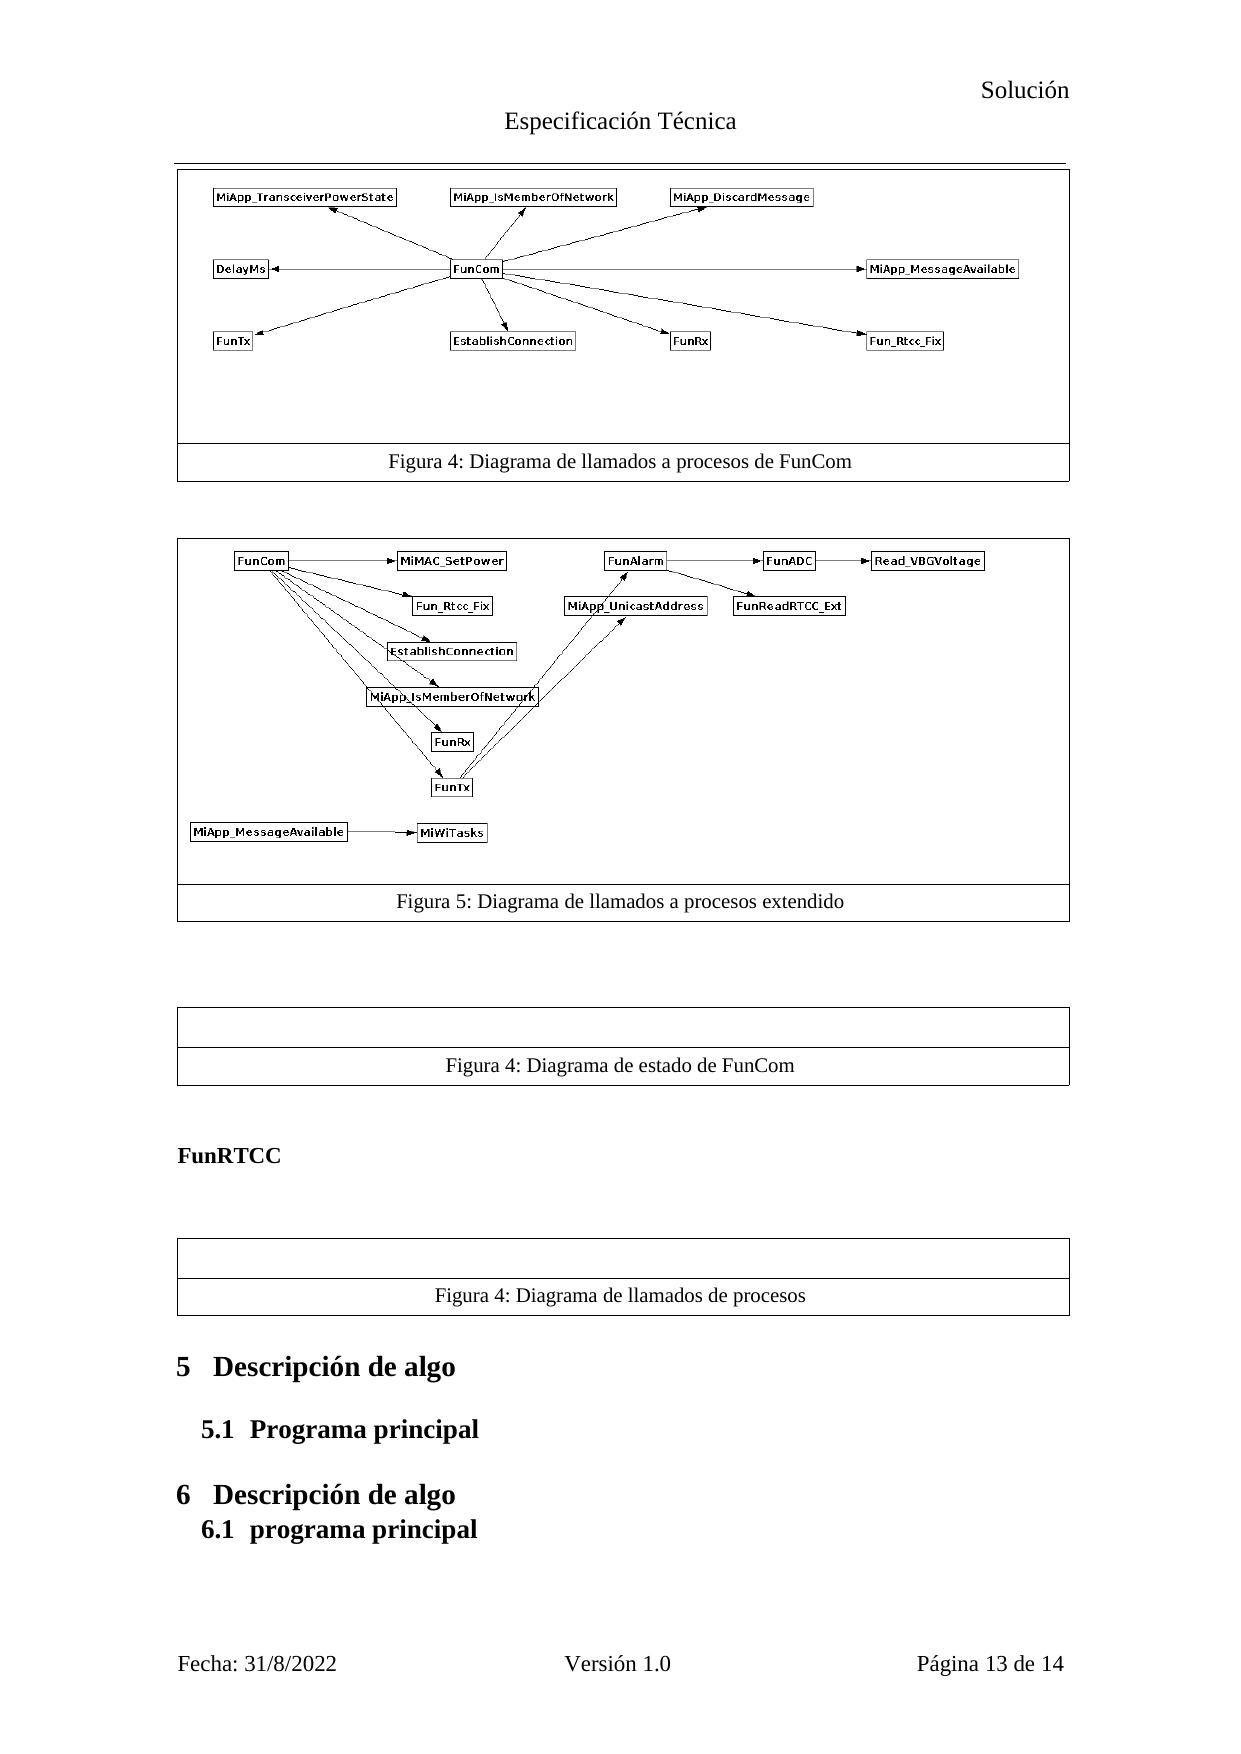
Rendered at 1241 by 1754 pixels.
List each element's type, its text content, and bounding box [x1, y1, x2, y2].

table_cell Figura 4: Diagrama de llamados a procesos de FunCom [178, 444, 1069, 481]
table_header [178, 1008, 1069, 1047]
picture [186, 543, 1061, 849]
table_cell Figura 4: Diagrama de llamados de procesos [178, 1279, 1069, 1315]
picture [186, 174, 1061, 408]
table_header [178, 170, 1069, 443]
subtitle Programa principal [201, 1413, 1063, 1445]
subtitle Descripción de algo [176, 1349, 1069, 1382]
table_header [178, 1239, 1069, 1278]
table_cell Figura 4: Diagrama de estado de FunCom [178, 1048, 1069, 1085]
table_cell Figura 5: Diagrama de llamados a procesos extendido [178, 885, 1069, 921]
subtitle programa principal [201, 1514, 1063, 1545]
text FunRTCC [177, 1142, 1063, 1168]
subtitle Descripción de algo [176, 1477, 1069, 1511]
table_header [178, 539, 1069, 884]
